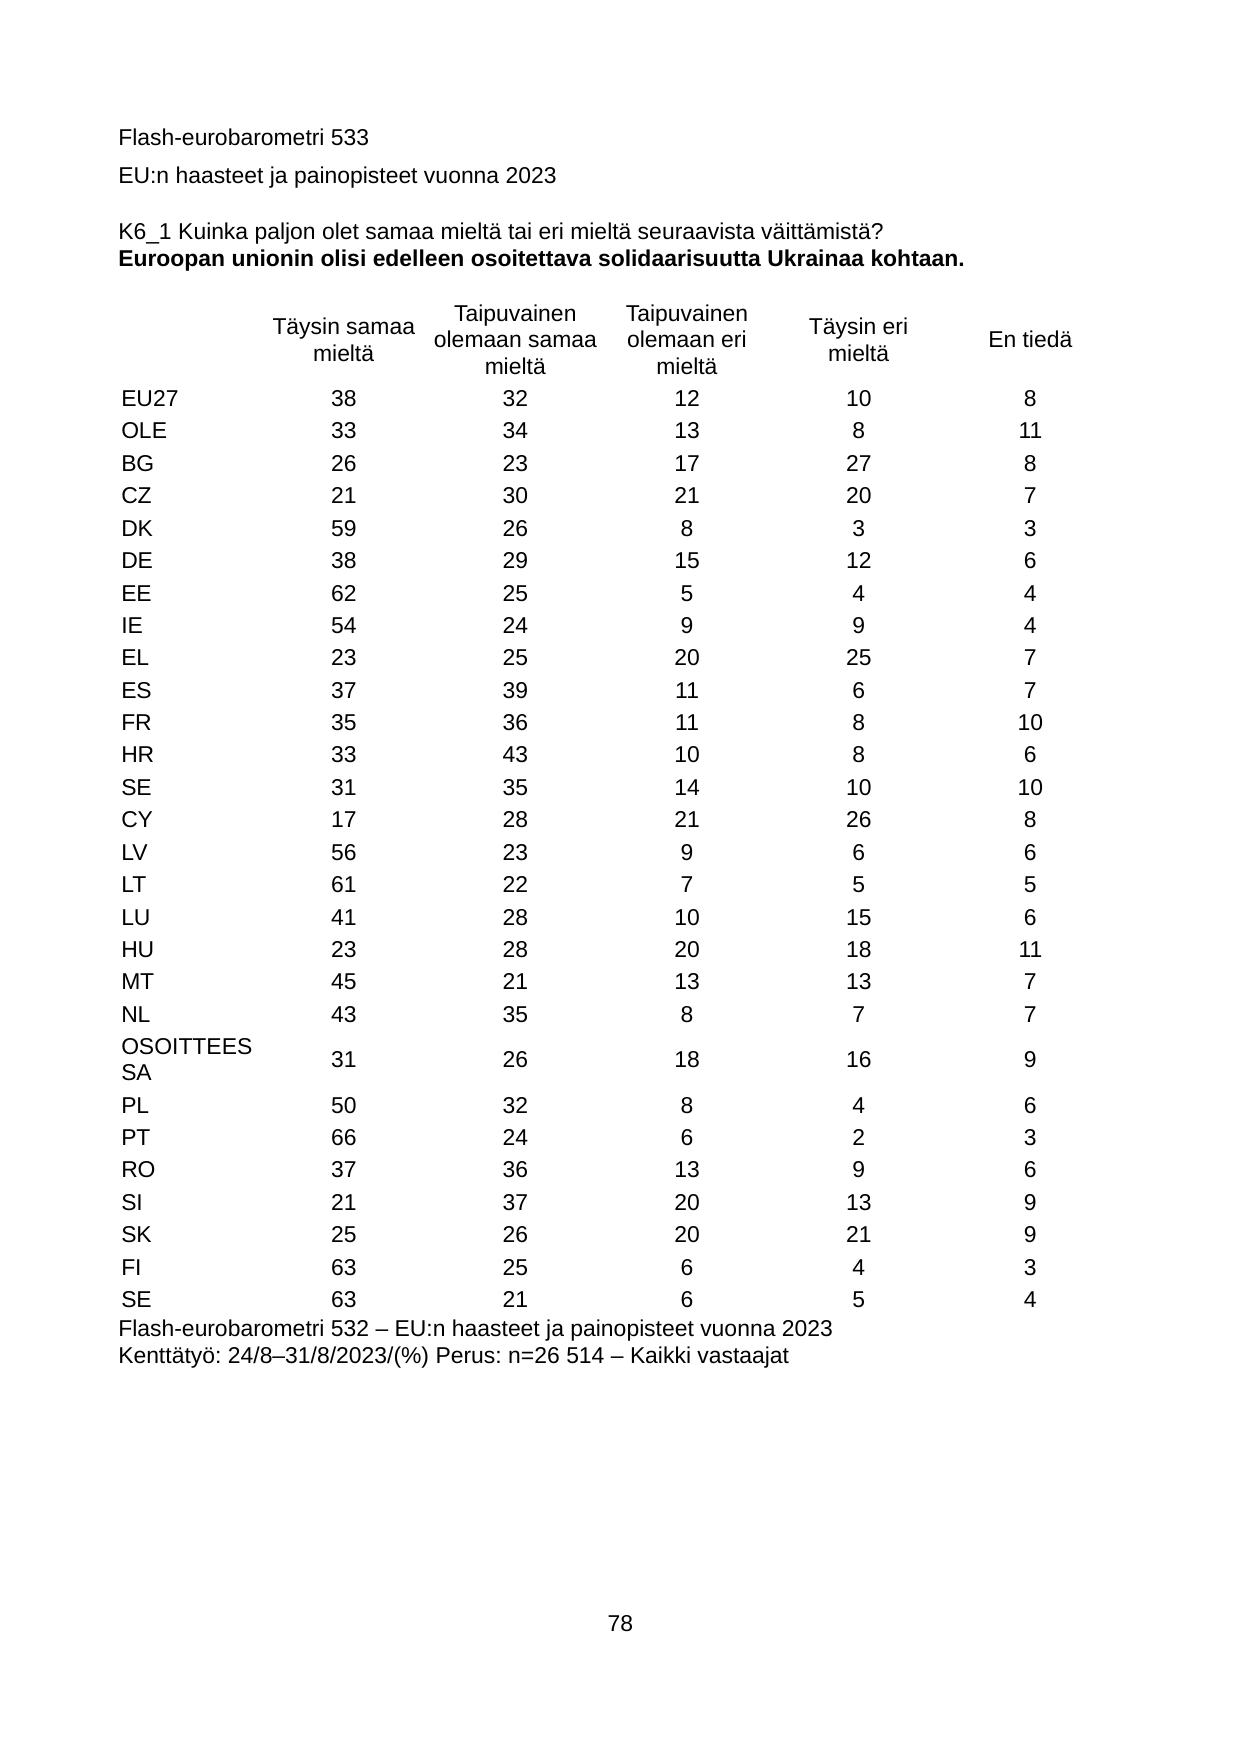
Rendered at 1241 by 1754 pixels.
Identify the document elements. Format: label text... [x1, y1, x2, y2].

table_cell 23 [429, 447, 601, 479]
table_cell LT [118, 868, 258, 900]
table_cell 43 [429, 739, 601, 771]
table_cell 8 [601, 512, 773, 544]
table_cell 21 [601, 803, 773, 836]
table_cell 3 [773, 512, 944, 544]
table_cell 66 [258, 1121, 429, 1153]
table_cell 63 [258, 1251, 429, 1283]
table_cell 9 [773, 1153, 944, 1186]
table_cell 12 [773, 544, 944, 576]
table_cell 11 [601, 674, 773, 706]
table_cell 12 [601, 382, 773, 414]
table_header [118, 297, 258, 382]
table_cell 32 [429, 1089, 601, 1121]
table_cell 13 [601, 965, 773, 998]
table_cell FR [118, 706, 258, 738]
table_cell IE [118, 609, 258, 641]
table_cell EE [118, 576, 258, 609]
table_cell 36 [429, 1153, 601, 1186]
table_cell 6 [601, 1283, 773, 1315]
table_header Täysin samaa mieltä [258, 297, 429, 382]
table_cell SE [118, 771, 258, 803]
table_cell 6 [773, 836, 944, 868]
table_cell 29 [429, 544, 601, 576]
table_cell 6 [773, 674, 944, 706]
table_cell 4 [944, 576, 1116, 609]
table_cell LV [118, 836, 258, 868]
table_cell 6 [944, 739, 1116, 771]
table_cell 6 [601, 1251, 773, 1283]
table_cell CZ [118, 479, 258, 512]
table_cell 35 [258, 706, 429, 738]
table_cell 10 [601, 739, 773, 771]
table_cell 6 [944, 1153, 1116, 1186]
table_cell 20 [601, 1186, 773, 1218]
table_cell 25 [429, 576, 601, 609]
table_cell 7 [601, 868, 773, 900]
table_cell 21 [429, 965, 601, 998]
table_cell 16 [773, 1030, 944, 1088]
table_cell 14 [601, 771, 773, 803]
table_cell 38 [258, 382, 429, 414]
table_cell 10 [773, 771, 944, 803]
table_cell 9 [601, 609, 773, 641]
table_cell 21 [429, 1283, 601, 1315]
table_cell 23 [258, 641, 429, 674]
table_cell 24 [429, 1121, 601, 1153]
table_cell 32 [429, 382, 601, 414]
table_header Taipuvainen olemaan samaa mieltä [429, 297, 601, 382]
table_cell 8 [944, 447, 1116, 479]
table_cell 35 [429, 771, 601, 803]
table_cell 54 [258, 609, 429, 641]
table_cell 28 [429, 900, 601, 933]
table_cell 62 [258, 576, 429, 609]
table_cell 20 [601, 641, 773, 674]
table_cell 26 [773, 803, 944, 836]
table_cell PL [118, 1089, 258, 1121]
table_cell 10 [944, 706, 1116, 738]
table_cell 20 [601, 933, 773, 965]
table_cell 50 [258, 1089, 429, 1121]
table_cell 63 [258, 1283, 429, 1315]
table_cell 6 [944, 836, 1116, 868]
table_cell 39 [429, 674, 601, 706]
table_header Täysin eri mieltä [773, 297, 944, 382]
table_header Taipuvainen olemaan eri mieltä [601, 297, 773, 382]
table_cell 13 [601, 415, 773, 447]
text Kenttätyö: 24/8–31/8/2023/(%) Perus: n=26 514 – Kaikki vastaajat [118, 1342, 1122, 1368]
table_cell 35 [429, 998, 601, 1030]
text K6_1 Kuinka paljon olet samaa mieltä tai eri mieltä seuraavista väittämistä? [118, 218, 1122, 244]
table_cell 26 [429, 512, 601, 544]
table_cell 59 [258, 512, 429, 544]
table_cell 30 [429, 479, 601, 512]
table_cell 5 [601, 576, 773, 609]
table_cell 22 [429, 868, 601, 900]
table_cell 5 [944, 868, 1116, 900]
table_cell 36 [429, 706, 601, 738]
table_cell 7 [944, 965, 1116, 998]
table_cell 37 [429, 1186, 601, 1218]
table_cell 34 [429, 415, 601, 447]
table_cell 17 [601, 447, 773, 479]
table_cell 37 [258, 1153, 429, 1186]
table_cell EU27 [118, 382, 258, 414]
table_cell 8 [944, 382, 1116, 414]
table_cell 10 [944, 771, 1116, 803]
table_cell 6 [944, 1089, 1116, 1121]
table_cell 17 [258, 803, 429, 836]
table_cell 7 [944, 479, 1116, 512]
table_cell 4 [944, 1283, 1116, 1315]
table_cell MT [118, 965, 258, 998]
table_cell 8 [773, 739, 944, 771]
table_cell 9 [773, 609, 944, 641]
table_cell 9 [601, 836, 773, 868]
table_cell 2 [773, 1121, 944, 1153]
table_cell 3 [944, 1121, 1116, 1153]
table_cell 8 [773, 415, 944, 447]
table_cell 28 [429, 933, 601, 965]
table_cell 7 [944, 998, 1116, 1030]
table_cell 11 [944, 415, 1116, 447]
table_cell DK [118, 512, 258, 544]
text Euroopan unionin olisi edelleen osoitettava solidaarisuutta Ukrainaa kohtaan. [118, 244, 1122, 271]
table_cell OSOITTEESSA [118, 1030, 258, 1088]
table_cell 18 [601, 1030, 773, 1088]
table_cell 33 [258, 739, 429, 771]
table_cell 9 [944, 1186, 1116, 1218]
table_cell 23 [429, 836, 601, 868]
table_cell EL [118, 641, 258, 674]
table_cell 13 [601, 1153, 773, 1186]
table_cell 24 [429, 609, 601, 641]
table_cell CY [118, 803, 258, 836]
table_cell SK [118, 1218, 258, 1251]
table_cell 20 [773, 479, 944, 512]
table_cell 18 [773, 933, 944, 965]
table_cell 61 [258, 868, 429, 900]
table_cell 21 [601, 479, 773, 512]
table_cell 56 [258, 836, 429, 868]
table_cell SI [118, 1186, 258, 1218]
text Flash-eurobarometri 532 – EU:n haasteet ja painopisteet vuonna 2023 [118, 1315, 1122, 1342]
table_cell 4 [944, 609, 1116, 641]
table_cell 10 [601, 900, 773, 933]
table_cell 8 [601, 998, 773, 1030]
table_cell 20 [601, 1218, 773, 1251]
table_cell SE [118, 1283, 258, 1315]
table_cell 26 [258, 447, 429, 479]
table_cell 8 [773, 706, 944, 738]
table_cell RO [118, 1153, 258, 1186]
table_cell NL [118, 998, 258, 1030]
table_cell 4 [773, 1089, 944, 1121]
table_cell 26 [429, 1030, 601, 1088]
table_cell 43 [258, 998, 429, 1030]
table_cell 45 [258, 965, 429, 998]
table_cell 25 [773, 641, 944, 674]
table_cell 11 [601, 706, 773, 738]
table_cell 13 [773, 965, 944, 998]
table_cell 38 [258, 544, 429, 576]
table_cell 3 [944, 512, 1116, 544]
table_cell 15 [773, 900, 944, 933]
table_cell 5 [773, 1283, 944, 1315]
table_cell BG [118, 447, 258, 479]
table_cell HU [118, 933, 258, 965]
table_cell LU [118, 900, 258, 933]
table_cell 31 [258, 1030, 429, 1088]
table_cell 21 [773, 1218, 944, 1251]
table_cell 28 [429, 803, 601, 836]
table_cell 26 [429, 1218, 601, 1251]
table_cell 27 [773, 447, 944, 479]
table_cell 4 [773, 1251, 944, 1283]
table_cell 10 [773, 382, 944, 414]
table_cell 25 [258, 1218, 429, 1251]
table_cell 4 [773, 576, 944, 609]
table_cell 8 [601, 1089, 773, 1121]
table_cell 7 [944, 641, 1116, 674]
table_cell 7 [944, 674, 1116, 706]
table_cell 6 [601, 1121, 773, 1153]
table_cell FI [118, 1251, 258, 1283]
table_cell 8 [944, 803, 1116, 836]
table_cell 6 [944, 544, 1116, 576]
table_cell 41 [258, 900, 429, 933]
table_cell 21 [258, 1186, 429, 1218]
table_cell OLE [118, 415, 258, 447]
table_cell 23 [258, 933, 429, 965]
table_cell HR [118, 739, 258, 771]
table_cell ES [118, 674, 258, 706]
table_cell 5 [773, 868, 944, 900]
table_cell 6 [944, 900, 1116, 933]
table_cell 7 [773, 998, 944, 1030]
table_cell 25 [429, 1251, 601, 1283]
table_cell 9 [944, 1218, 1116, 1251]
table_cell 25 [429, 641, 601, 674]
table_cell 9 [944, 1030, 1116, 1088]
table_cell 31 [258, 771, 429, 803]
table_cell 33 [258, 415, 429, 447]
table_cell PT [118, 1121, 258, 1153]
table_cell DE [118, 544, 258, 576]
table_cell 11 [944, 933, 1116, 965]
table_cell 37 [258, 674, 429, 706]
table_cell 15 [601, 544, 773, 576]
table_cell 13 [773, 1186, 944, 1218]
table_header En tiedä [944, 297, 1116, 382]
table_cell 3 [944, 1251, 1116, 1283]
table_cell 21 [258, 479, 429, 512]
